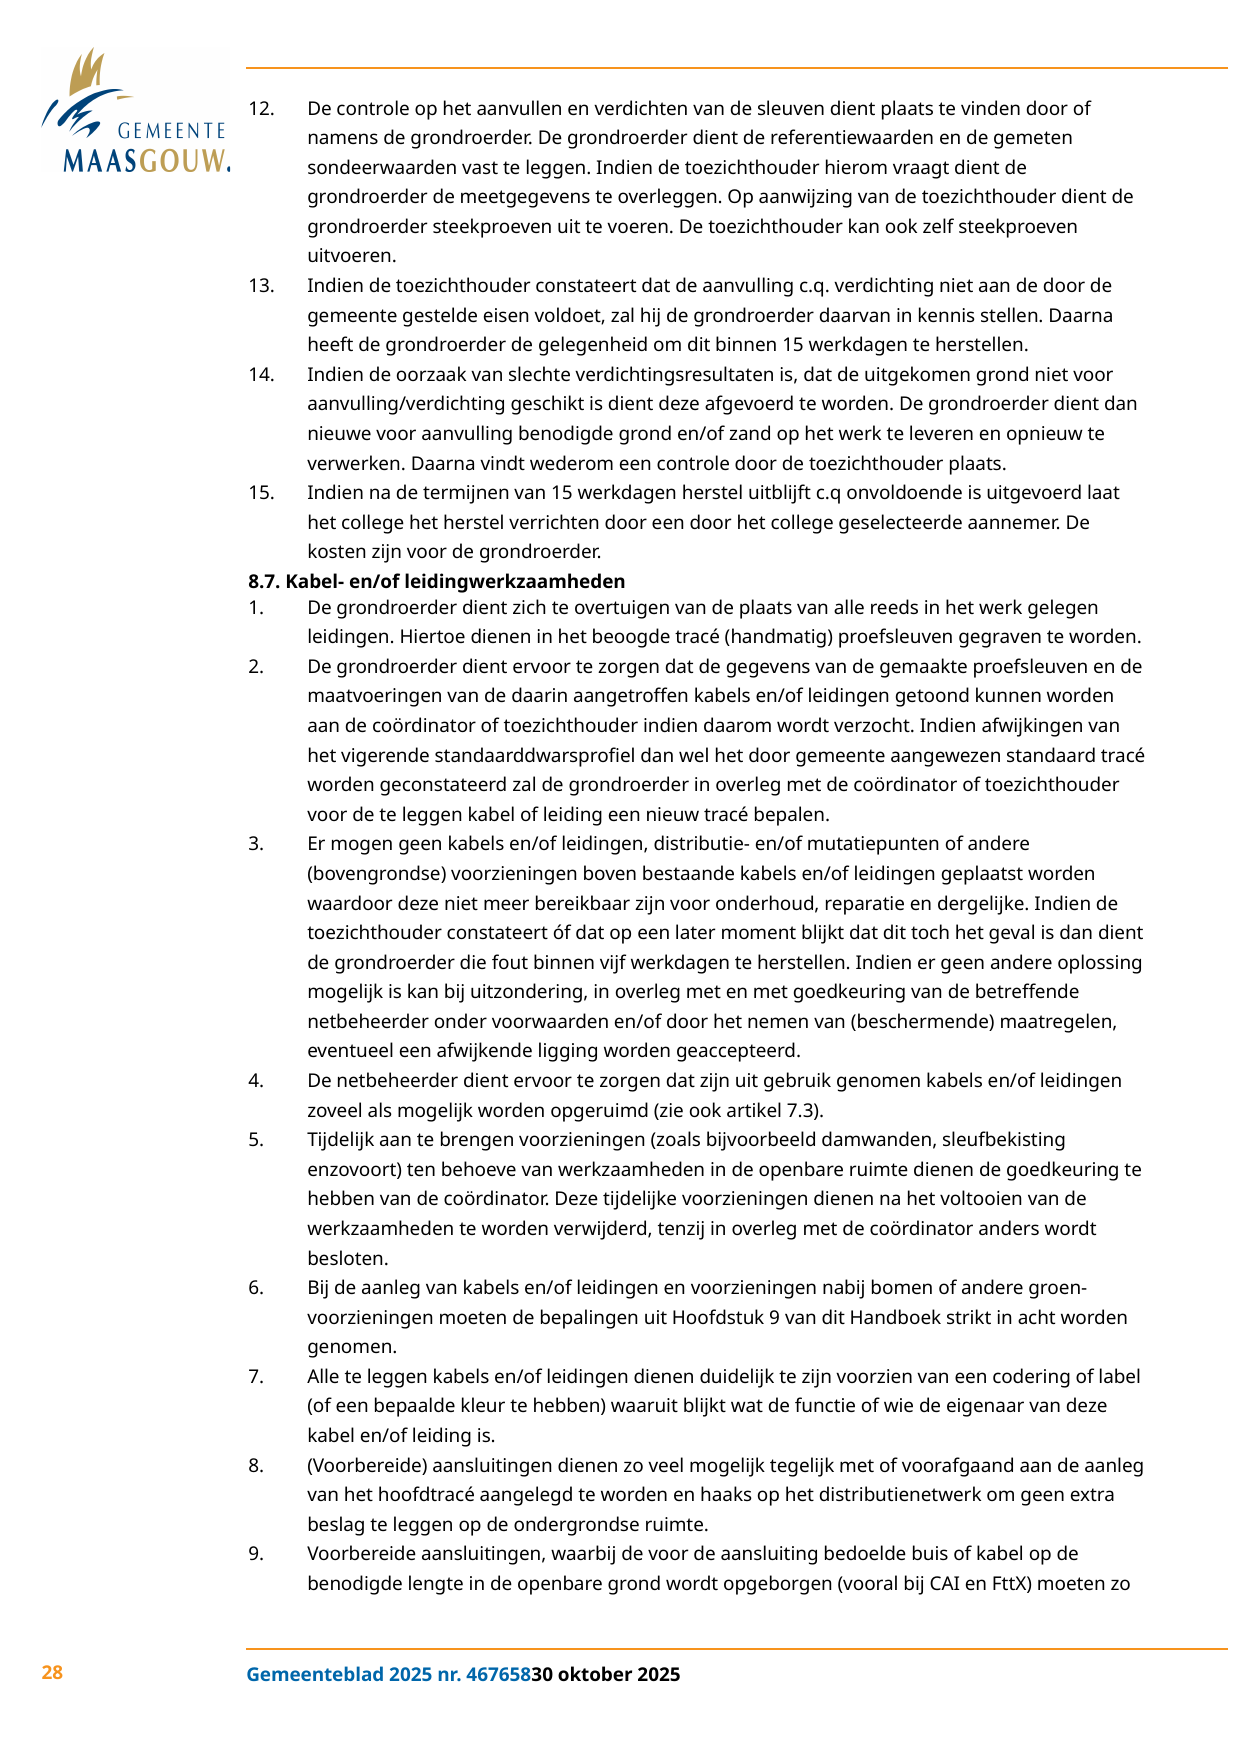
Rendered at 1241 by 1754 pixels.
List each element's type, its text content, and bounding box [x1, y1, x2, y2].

list Indien na de termijnen van 15 werkdagen herstel uitblijft c.q onvoldoende is uitgevoerd laat het college het herstel verrichten door een door het college geselecteerde aannemer. De kosten zijn voor de grondroerder. [248, 479, 1152, 564]
list (Voorbereide) aansluitingen dienen zo veel mogelijk tegelijk met of voorafgaand aan de aanleg van het hoofdtracé aangelegd te worden en haaks op het distributienetwerk om geen extra beslag te leggen op de ondergrondse ruimte. [248, 1452, 1152, 1537]
list De netbeheerder dient ervoor te zorgen dat zijn uit gebruik genomen kabels en/of leidingen zoveel als mogelijk worden opgeruimd (zie ook artikel 7.3). [248, 1067, 1152, 1122]
text 8.7. Kabel- en/of leidingwerkzaamheden [248, 568, 1152, 594]
list Bij de aanleg van kabels en/of leidingen en voorzieningen nabij bomen of andere groen-voorzieningen moeten de bepalingen uit Hoofdstuk 9 van dit Handboek strikt in acht worden genomen. [248, 1274, 1152, 1359]
list Indien de toezichthouder constateert dat de aanvulling c.q. verdichting niet aan de door de gemeente gestelde eisen voldoet, zal hij de grondroerder daarvan in kennis stellen. Daarna heeft de grondroerder de gelegenheid om dit binnen 15 werkdagen te herstellen. [248, 272, 1152, 357]
picture [41, 47, 231, 172]
list Indien de oorzaak van slechte verdichtingsresultaten is, dat de uitgekomen grond niet voor aanvulling/verdichting geschikt is dient deze afgevoerd te worden. De grondroerder dient dan nieuwe voor aanvulling benodigde grond en/of zand op het werk te leveren en opnieuw te verwerken. Daarna vindt wederom een controle door de toezichthouder plaats. [248, 361, 1152, 476]
list Alle te leggen kabels en/of leidingen dienen duidelijk te zijn voorzien van een codering of label (of een bepaalde kleur te hebben) waaruit blijkt wat de functie of wie de eigenaar van deze kabel en/of leiding is. [248, 1363, 1152, 1448]
list De grondroerder dient ervoor te zorgen dat de gegevens van de gemaakte proefsleuven en de maatvoeringen van de daarin aangetroffen kabels en/of leidingen getoond kunnen worden aan de coördinator of toezichthouder indien daarom wordt verzocht. Indien afwijkingen van het vigerende standaarddwarsprofiel dan wel het door gemeente aangewezen standaard tracé worden geconstateerd zal de grondroerder in overleg met de coördinator of toezichthouder voor de te leggen kabel of leiding een nieuw tracé bepalen. [248, 653, 1152, 827]
list Voorbereide aansluitingen, waarbij de voor de aansluiting bedoelde buis of kabel op de benodigde lengte in de openbare grond wordt opgeborgen (vooral bij CAI en FttX) moeten zo [248, 1541, 1152, 1596]
list Tijdelijk aan te brengen voorzieningen (zoals bijvoorbeeld damwanden, sleufbekisting enzovoort) ten behoeve van werkzaamheden in de openbare ruimte dienen de goedkeuring te hebben van de coördinator. Deze tijdelijke voorzieningen dienen na het voltooien van de werkzaamheden te worden verwijderd, tenzij in overleg met de coördinator anders wordt besloten. [248, 1126, 1152, 1270]
list De grondroerder dient zich te overtuigen van de plaats van alle reeds in het werk gelegen leidingen. Hiertoe dienen in het beoogde tracé (handmatig) proefsleuven gegraven te worden. [248, 594, 1152, 649]
list De controle op het aanvullen en verdichten van de sleuven dient plaats te vinden door of namens de grondroerder. De grondroerder dient de referentiewaarden en de gemeten sondeerwaarden vast te leggen. Indien de toezichthouder hierom vraagt dient de grondroerder de meetgegevens te overleggen. Op aanwijzing van de toezichthouder dient de grondroerder steekproeven uit te voeren. De toezichthouder kan ook zelf steekproeven uitvoeren. [248, 95, 1152, 268]
list Er mogen geen kabels en/of leidingen, distributie- en/of mutatiepunten of andere (bovengrondse) voorzieningen boven bestaande kabels en/of leidingen geplaatst worden waardoor deze niet meer bereikbaar zijn voor onderhoud, reparatie en dergelijke. Indien de toezichthouder constateert óf dat op een later moment blijkt dat dit toch het geval is dan dient de grondroerder die fout binnen vijf werkdagen te herstellen. Indien er geen andere oplossing mogelijk is kan bij uitzondering, in overleg met en met goedkeuring van de betreffende netbeheerder onder voorwaarden en/of door het nemen van (beschermende) maatregelen, eventueel een afwijkende ligging worden geaccepteerd. [248, 831, 1152, 1063]
